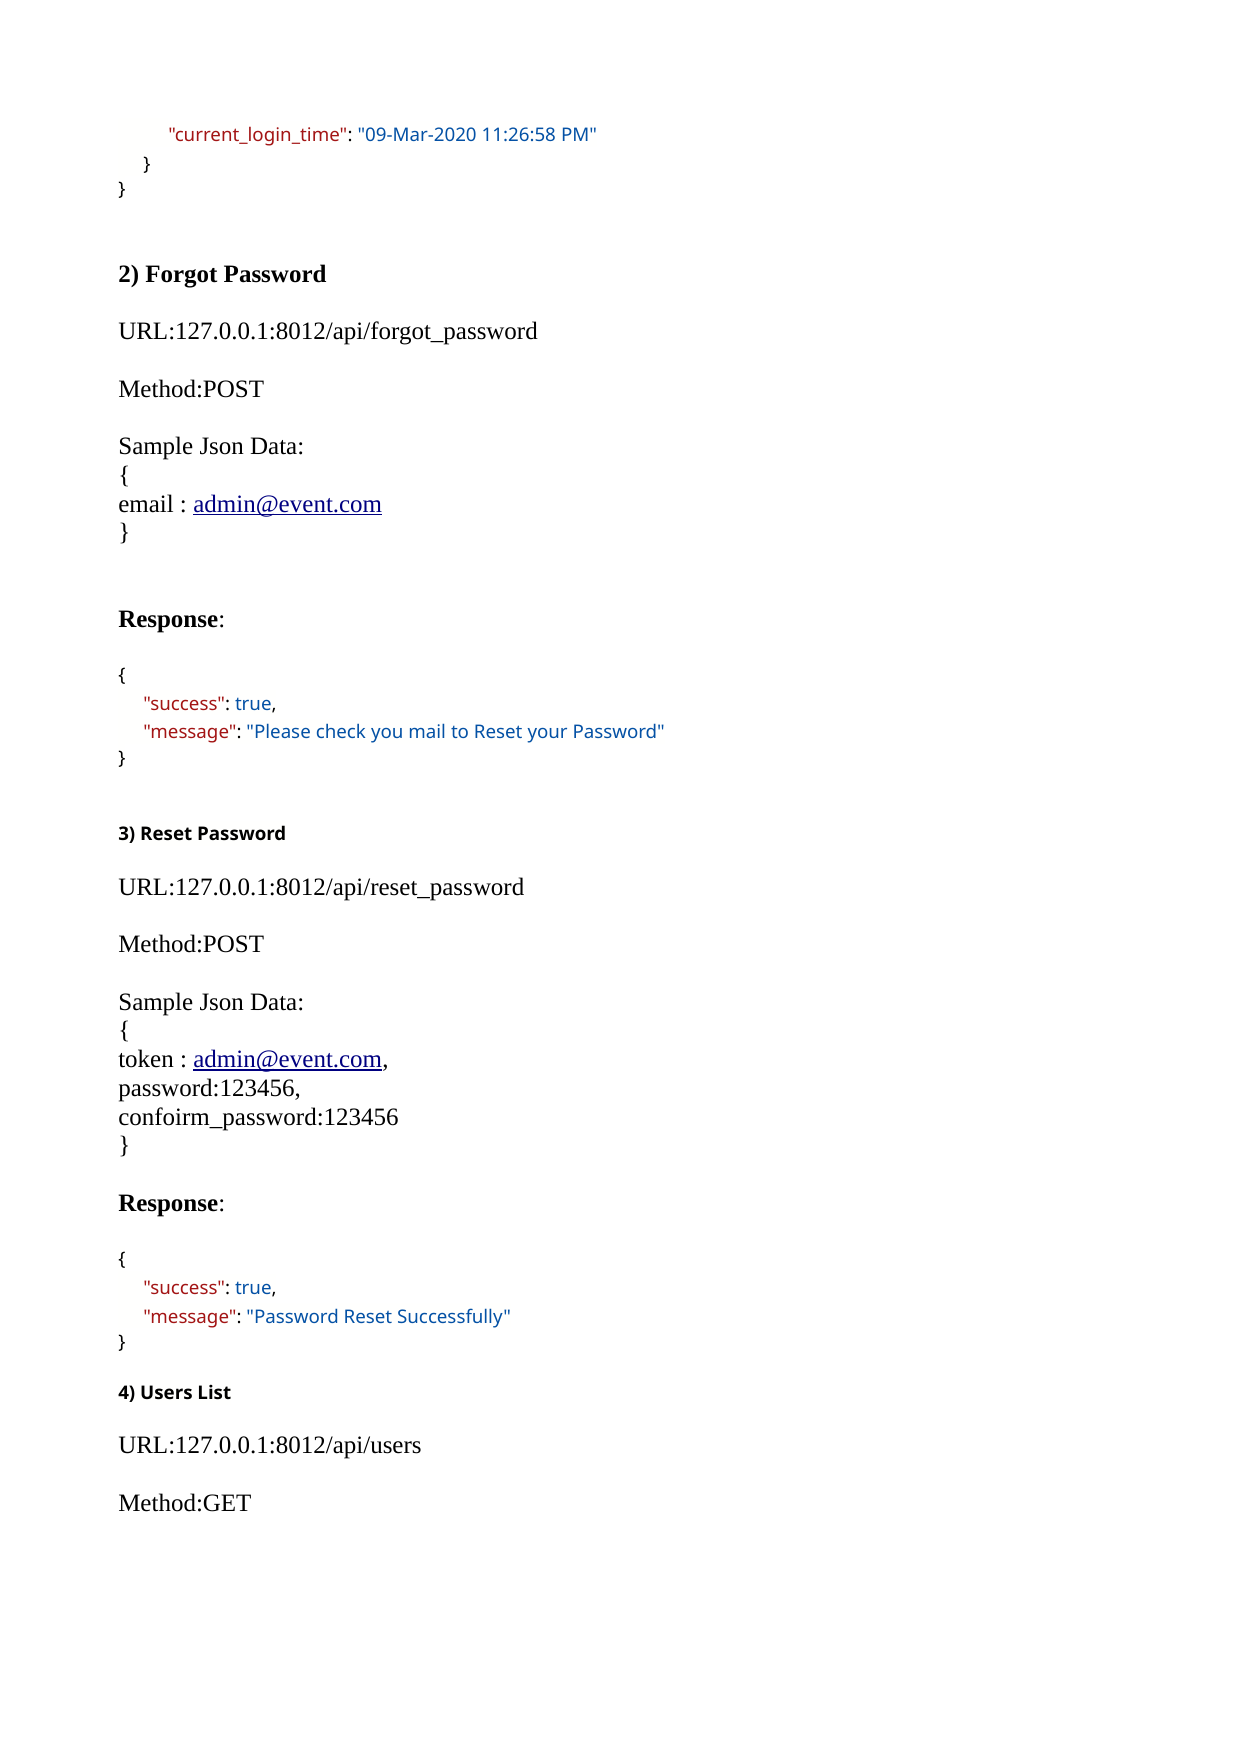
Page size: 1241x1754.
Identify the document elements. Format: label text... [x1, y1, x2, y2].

text Sample Json Data: [118, 431, 1122, 460]
text } [118, 517, 1122, 546]
text } [118, 1328, 1122, 1354]
text 4) Users List [118, 1379, 1122, 1405]
text URL:127.0.0.1:8012/api/forgot_password [118, 316, 1122, 345]
text Sample Json Data: [118, 987, 1122, 1016]
text Method:POST [118, 374, 1122, 402]
text Method:GET [118, 1488, 1122, 1517]
text } [118, 744, 1122, 770]
text Response: [118, 1188, 1122, 1217]
text "message": "Password Reset Successfully" [118, 1300, 1122, 1328]
text 3) Reset Password [118, 821, 1122, 846]
text token : admin@event.com, [118, 1044, 1122, 1073]
text Response: [118, 604, 1122, 632]
text { [118, 1246, 1122, 1271]
text confoirm_password:123456 [118, 1102, 1122, 1131]
text { [118, 661, 1122, 687]
text 2) Forgot Password [118, 259, 1122, 287]
text URL:127.0.0.1:8012/api/reset_password [118, 872, 1122, 901]
text } [118, 176, 1122, 201]
text { [118, 1016, 1122, 1044]
text } [118, 147, 1122, 176]
text } [118, 1131, 1122, 1159]
text password:123456, [118, 1073, 1122, 1102]
text "success": true, [118, 1271, 1122, 1300]
text "current_login_time": "09-Mar-2020 11:26:58 PM" [118, 118, 1122, 147]
text { [118, 460, 1122, 489]
text "success": true, [118, 687, 1122, 715]
text Method:POST [118, 929, 1122, 958]
text "message": "Please check you mail to Reset your Password" [118, 715, 1122, 744]
text URL:127.0.0.1:8012/api/users [118, 1431, 1122, 1459]
text email : admin@event.com [118, 489, 1122, 517]
